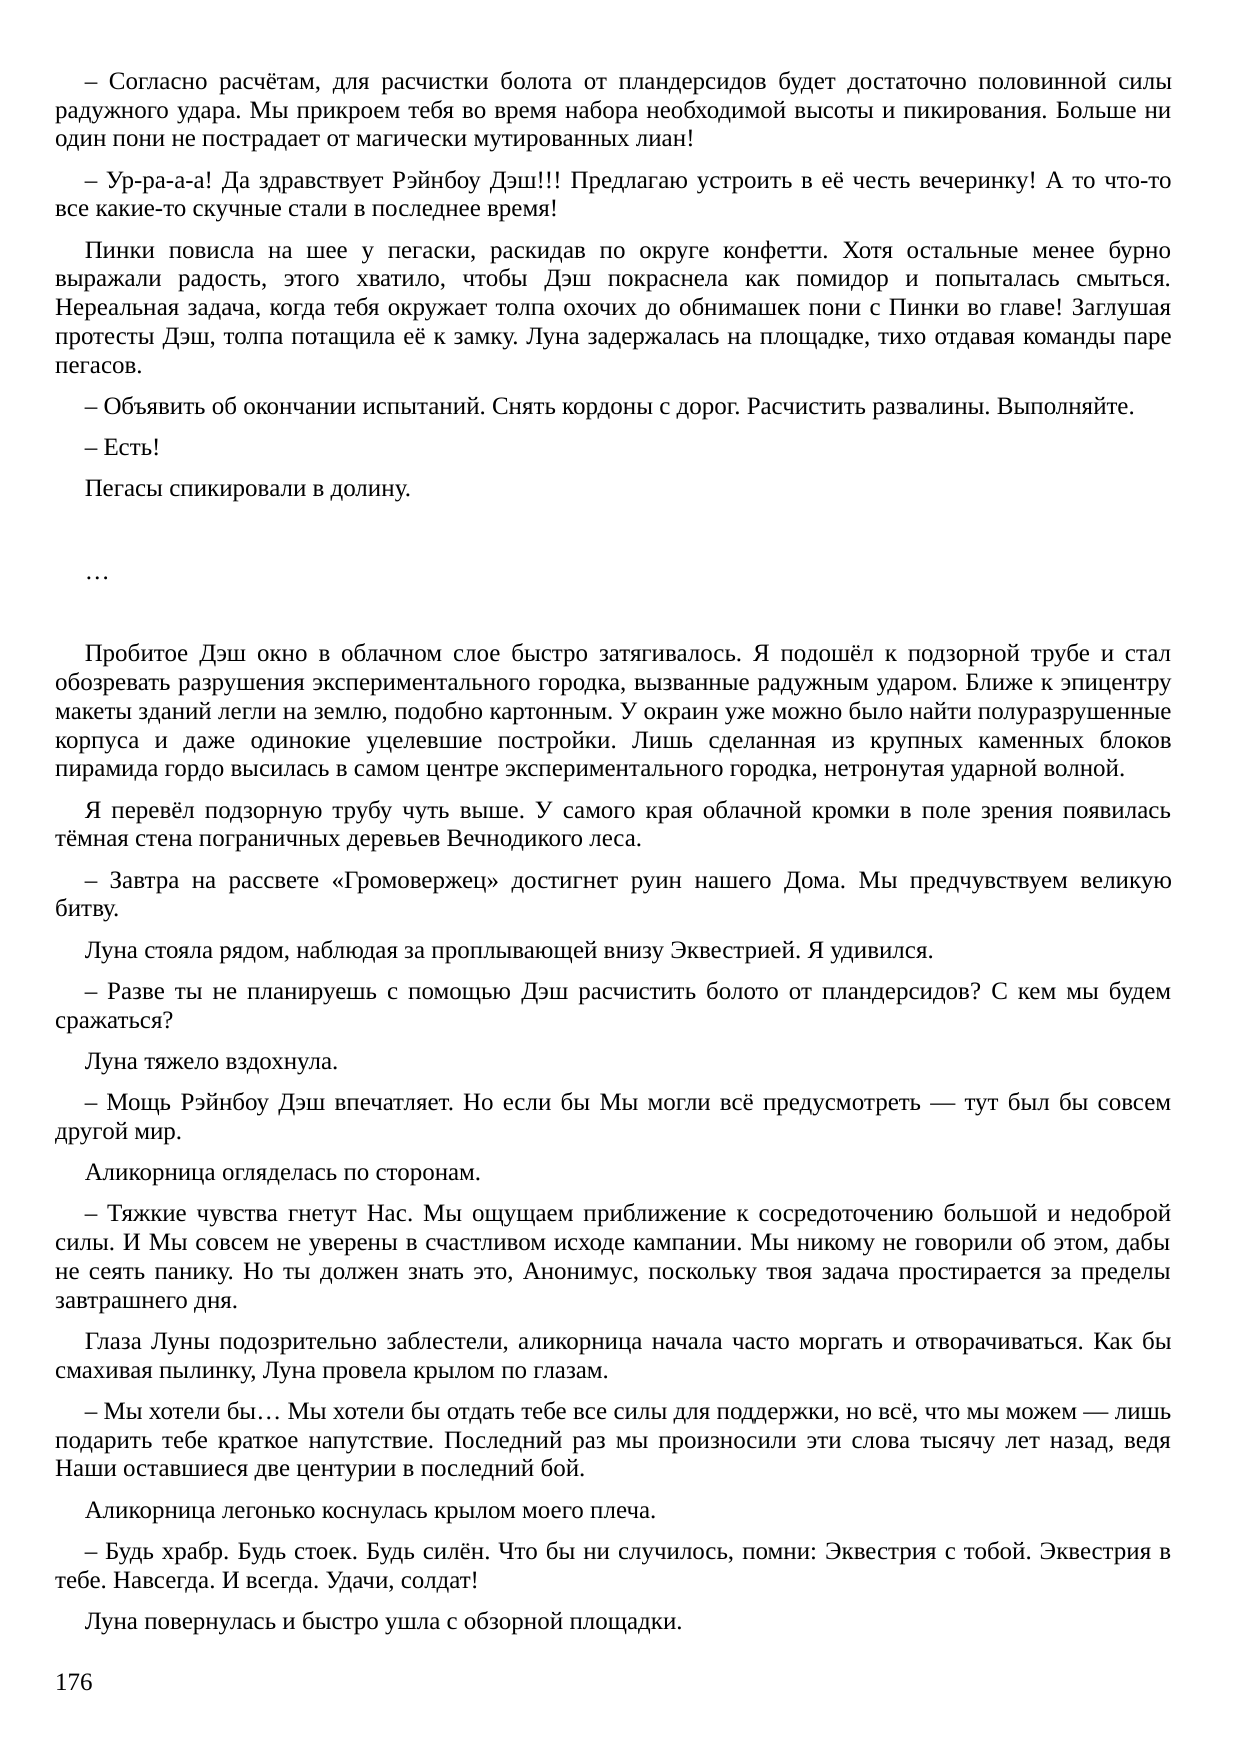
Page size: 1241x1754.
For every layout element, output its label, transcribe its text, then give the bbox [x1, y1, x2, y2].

text – Есть! [55, 432, 1173, 461]
text Аликорница легонько коснулась крылом моего плеча. [55, 1495, 1173, 1523]
text – Согласно расчётам, для расчистки болота от пландерсидов будет достаточно половинной силы радужного удара. Мы прикроем тебя во время набора необходимой высоты и пикирования. Больше ни один пони не пострадает от магически мутированных лиан! [55, 66, 1173, 152]
text – Мощь Рэйнбоу Дэш впечатляет. Но если бы Мы могли всё предусмотреть — тут был бы совсем другой мир. [55, 1087, 1173, 1145]
text – Мы хотели бы… Мы хотели бы отдать тебе все силы для поддержки, но всё, что мы можем — лишь подарить тебе краткое напутствие. Последний раз мы произносили эти слова тысячу лет назад, ведя Наши оставшиеся две центурии в последний бой. [55, 1396, 1173, 1482]
text – Будь храбр. Будь стоек. Будь силён. Что бы ни случилось, помни: Эквестрия с тобой. Эквестрия в тебе. Навсегда. И всегда. Удачи, солдат! [55, 1536, 1173, 1593]
text – Ур-ра-а-а! Да здравствует Рэйнбоу Дэш!!! Предлагаю устроить в её честь вечеринку! А то что-то все какие-то скучные стали в последнее время! [55, 165, 1173, 222]
text Луна стояла рядом, наблюдая за проплывающей внизу Эквестрией. Я удивился. [55, 935, 1173, 963]
text – Объявить об окончании испытаний. Снять кордоны с дорог. Расчистить развалины. Выполняйте. [55, 391, 1173, 420]
text Луна тяжело вздохнула. [55, 1046, 1173, 1075]
text Пробитое Дэш окно в облачном слое быстро затягивалось. Я подошёл к подзорной трубе и стал обозревать разрушения экспериментального городка, вызванные радужным ударом. Ближе к эпицентру макеты зданий легли на землю, подобно картонным. У окраин уже можно было найти полуразрушенные корпуса и даже одинокие уцелевшие постройки. Лишь сделанная из крупных каменных блоков пирамида гордо высилась в самом центре экспериментального городка, нетронутая ударной волной. [55, 638, 1173, 782]
text – Завтра на рассвете «Громовержец» достигнет руин нашего Дома. Мы предчувствуем великую битву. [55, 865, 1173, 922]
text – Тяжкие чувства гнетут Нас. Мы ощущаем приближение к сосредоточению большой и недоброй силы. И Мы совсем не уверены в счастливом исходе кампании. Мы никому не говорили об этом, дабы не сеять панику. Но ты должен знать это, Анонимус, поскольку твоя задача простирается за пределы завтрашнего дня. [55, 1198, 1173, 1313]
text Аликорница огляделась по сторонам. [55, 1157, 1173, 1186]
text Я перевёл подзорную трубу чуть выше. У самого края облачной кромки в поле зрения появилась тёмная стена пограничных деревьев Вечнодикого леса. [55, 795, 1173, 852]
text … [55, 556, 1173, 585]
text Пегасы спикировали в долину. [55, 473, 1173, 502]
text – Разве ты не планируешь с помощью Дэш расчистить болото от пландерсидов? С кем мы будем сражаться? [55, 976, 1173, 1033]
text Пинки повисла на шее у пегаски, раскидав по округе конфетти. Хотя остальные менее бурно выражали радость, этого хватило, чтобы Дэш покраснела как помидор и попыталась смыться. Нереальная задача, когда тебя окружает толпа охочих до обнимашек пони с Пинки во главе! Заглушая протесты Дэш, толпа потащила её к замку. Луна задержалась на площадке, тихо отдавая команды паре пегасов. [55, 235, 1173, 378]
text Луна повернулась и быстро ушла с обзорной площадки. [55, 1606, 1173, 1635]
text Глаза Луны подозрительно заблестели, аликорница начала часто моргать и отворачиваться. Как бы смахивая пылинку, Луна провела крылом по глазам. [55, 1326, 1173, 1383]
